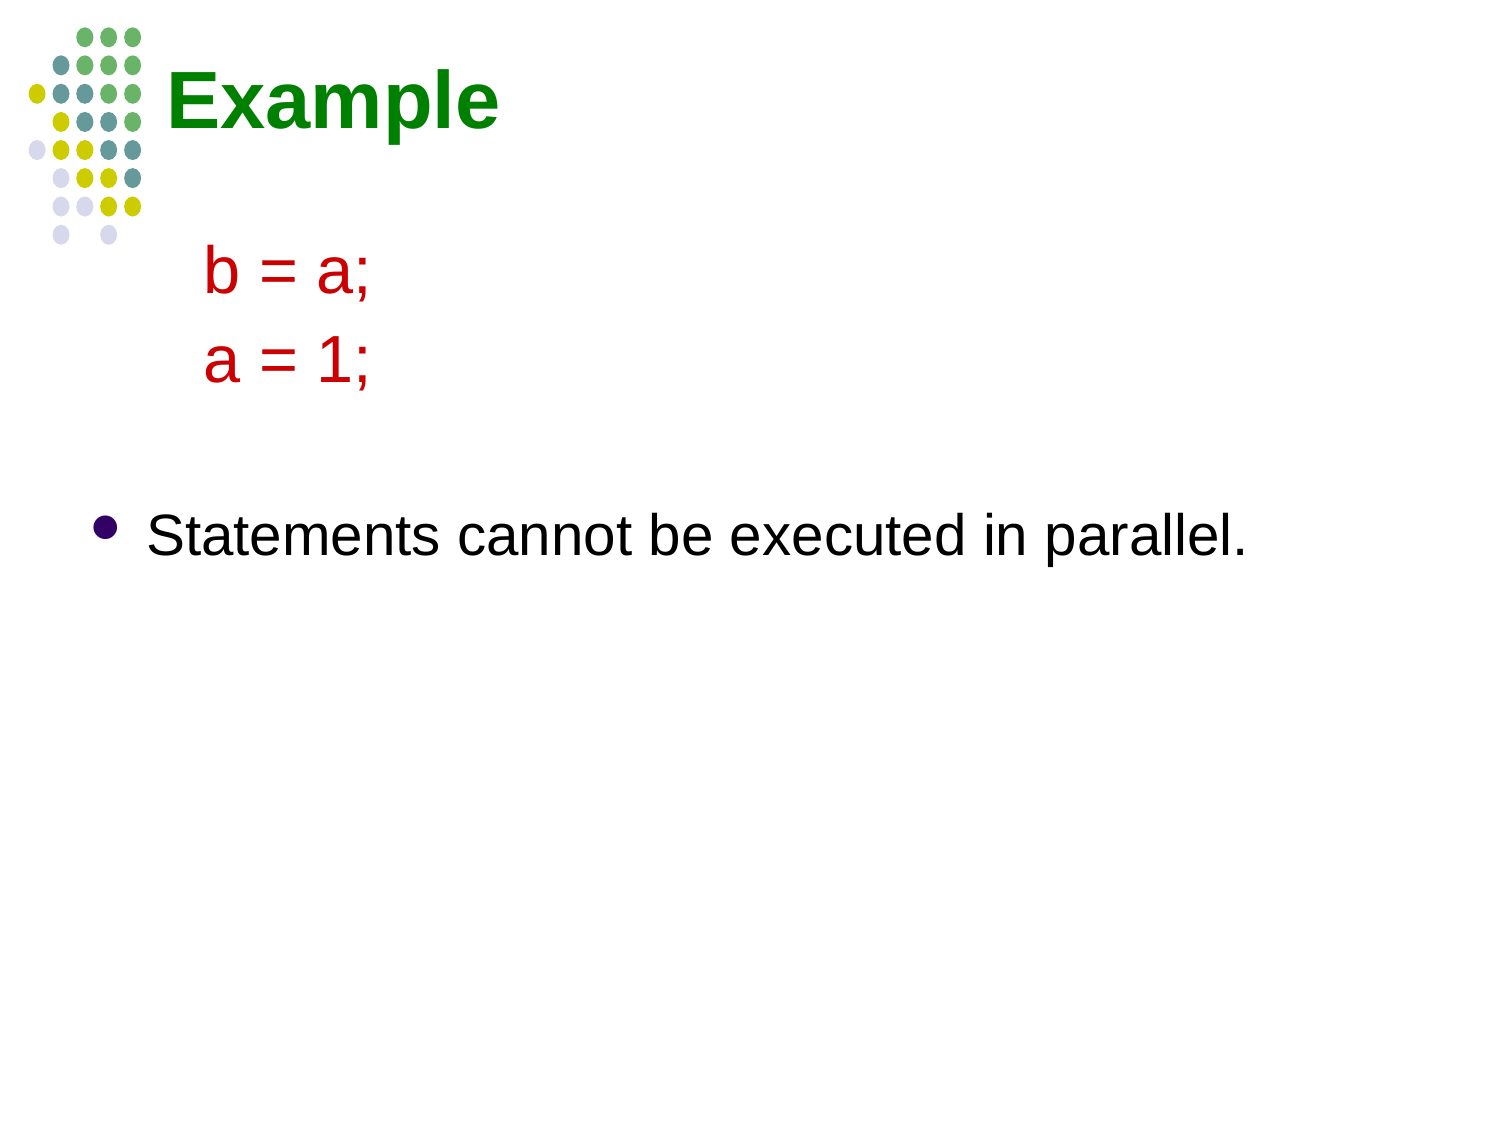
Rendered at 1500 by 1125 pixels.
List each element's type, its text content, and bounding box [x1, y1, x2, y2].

title Example [151, 40, 1390, 176]
list b = a; a = 1; Statements cannot be executed in parallel. [75, 228, 1426, 1006]
